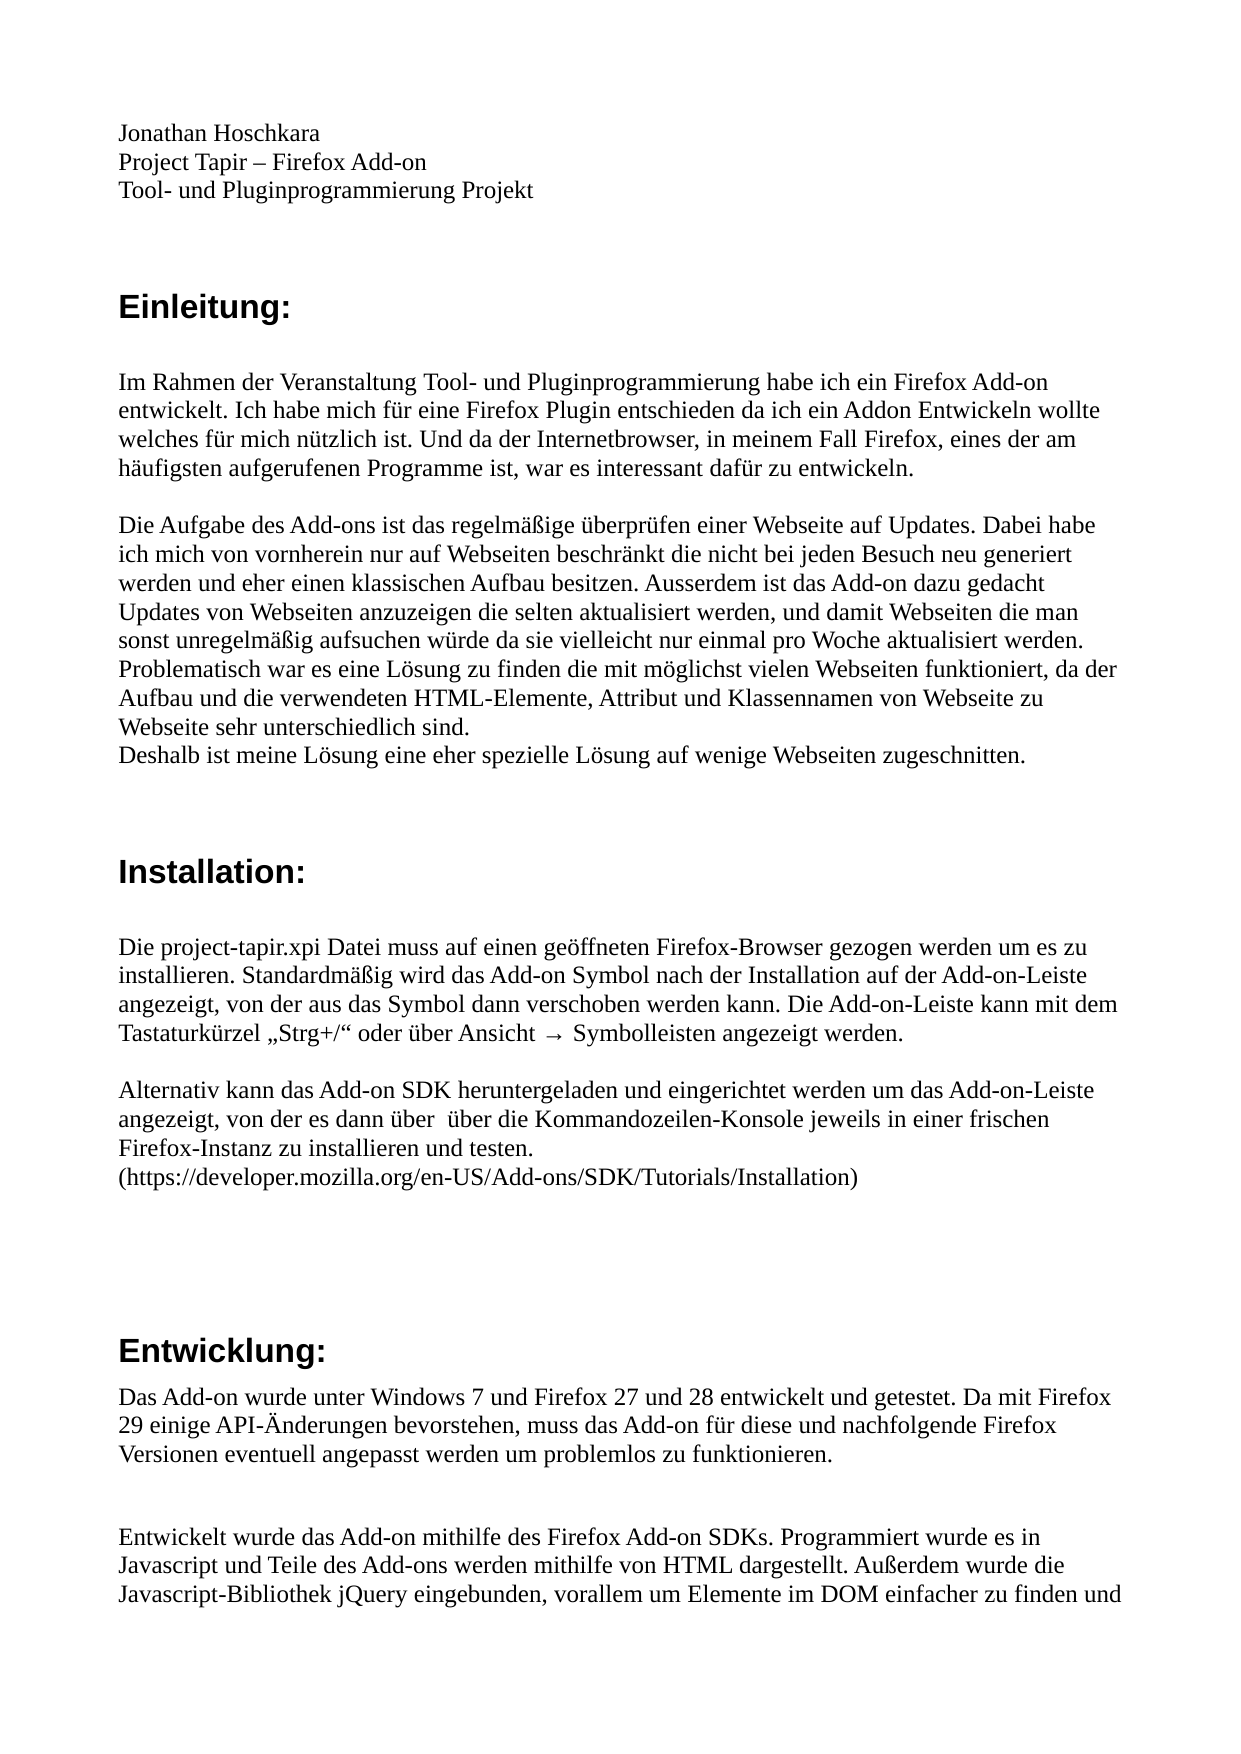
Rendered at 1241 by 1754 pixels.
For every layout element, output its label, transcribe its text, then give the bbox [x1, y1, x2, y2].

text Project Tapir – Firefox Add-on [118, 147, 1122, 176]
text Die project-tapir.xpi Datei muss auf einen geöffneten Firefox-Browser gezogen werden um es zu installieren. Standardmäßig wird das Add-on Symbol nach der Installation auf der Add-on-Leiste angezeigt, von der aus das Symbol dann verschoben werden kann. Die Add-on-Leiste kann mit dem Tastaturkürzel „Strg+/“ oder über Ansicht → Symbolleisten angezeigt werden. [118, 932, 1122, 1047]
text Alternativ kann das Add-on SDK heruntergeladen und eingerichtet werden um das Add-on-Leiste angezeigt, von der es dann über über die Kommandozeilen-Konsole jeweils in einer frischen Firefox-Instanz zu installieren und testen. (https://developer.mozilla.org/en-US/Add-ons/SDK/Tutorials/Installation) [118, 1075, 1122, 1190]
text Tool- und Pluginprogrammierung Projekt [118, 176, 1122, 204]
text Das Add-on wurde unter Windows 7 und Firefox 27 und 28 entwickelt und getestet. Da mit Firefox 29 einige API-Änderungen bevorstehen, muss das Add-on für diese und nachfolgende Firefox Versionen eventuell angepasst werden um problemlos zu funktionieren. [118, 1382, 1122, 1468]
subtitle Einleitung: [118, 287, 1122, 326]
text Im Rahmen der Veranstaltung Tool- und Pluginprogrammierung habe ich ein Firefox Add-on entwickelt. Ich habe mich für eine Firefox Plugin entschieden da ich ein Addon Entwickeln wollte welches für mich nützlich ist. Und da der Internetbrowser, in meinem Fall Firefox, eines der am häufigsten aufgerufenen Programme ist, war es interessant dafür zu entwickeln. [118, 367, 1122, 482]
text Entwickelt wurde das Add-on mithilfe des Firefox Add-on SDKs. Programmiert wurde es in Javascript und Teile des Add-ons werden mithilfe von HTML dargestellt. Außerdem wurde die Javascript-Bibliothek jQuery eingebunden, vorallem um Elemente im DOM einfacher zu finden und [118, 1522, 1122, 1608]
text Jonathan Hoschkara [118, 118, 1122, 147]
subtitle Installation: [118, 852, 1122, 890]
text Die Aufgabe des Add-ons ist das regelmäßige überprüfen einer Webseite auf Updates. Dabei habe ich mich von vornherein nur auf Webseiten beschränkt die nicht bei jeden Besuch neu generiert werden und eher einen klassischen Aufbau besitzen. Ausserdem ist das Add-on dazu gedacht Updates von Webseiten anzuzeigen die selten aktualisiert werden, und damit Webseiten die man sonst unregelmäßig aufsuchen würde da sie vielleicht nur einmal pro Woche aktualisiert werden. Problematisch war es eine Lösung zu finden die mit möglichst vielen Webseiten funktioniert, da der Aufbau und die verwendeten HTML-Elemente, Attribut und Klassennamen von Webseite zu Webseite sehr unterschiedlich sind. [118, 511, 1122, 741]
subtitle Entwicklung: [118, 1330, 1122, 1369]
text Deshalb ist meine Lösung eine eher spezielle Lösung auf wenige Webseiten zugeschnitten. [118, 741, 1122, 769]
